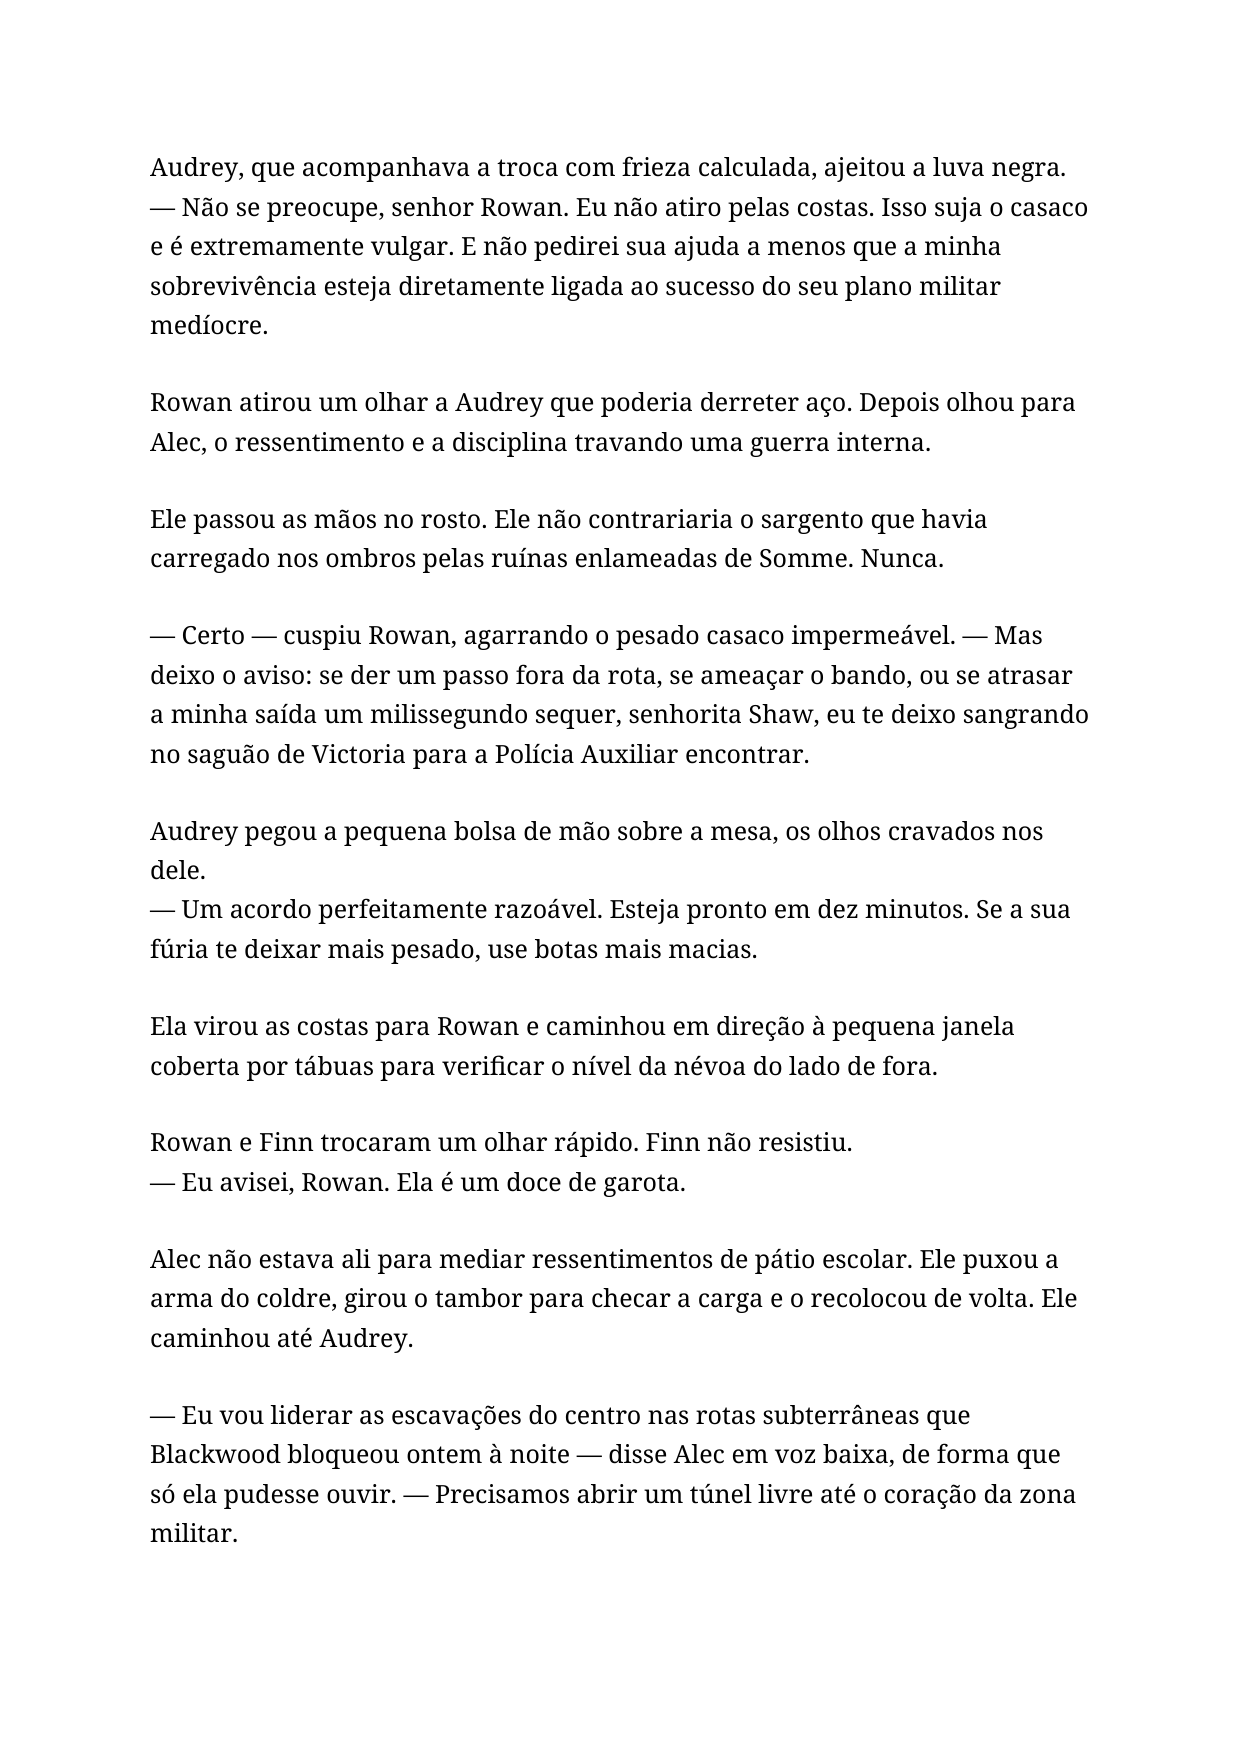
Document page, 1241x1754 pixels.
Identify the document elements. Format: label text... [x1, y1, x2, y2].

text Audrey, que acompanhava a troca com frieza calculada, ajeitou a luva negra. — Não se preocupe, senhor Rowan. Eu não atiro pelas costas. Isso suja o casaco e é extremamente vulgar. E não pedirei sua ajuda a menos que a minha sobrevivência esteja diretamente ligada ao sucesso do seu plano militar medíocre. [150, 150, 1090, 342]
text Rowan e Finn trocaram um olhar rápido. Finn não resistiu. — Eu avisei, Rowan. Ela é um doce de garota. [150, 1125, 1090, 1199]
text Alec não estava ali para mediar ressentimentos de pátio escolar. Ele puxou a arma do coldre, girou o tambor para checar a carga e o recolocou de volta. Ele caminhou até Audrey. [150, 1242, 1090, 1354]
text — Certo — cuspiu Rowan, agarrando o pesado casaco impermeável. — Mas deixo o aviso: se der um passo fora da rota, se ameaçar o bando, ou se atrasar a minha saída um milissegundo sequer, senhorita Shaw, eu te deixo sangrando no saguão de Victoria para a Polícia Auxiliar encontrar. [150, 618, 1090, 770]
text Ele passou as mãos no rosto. Ele não contrariaria o sargento que havia carregado nos ombros pelas ruínas enlameadas de Somme. Nunca. [150, 501, 1090, 575]
text Rowan atirou um olhar a Audrey que poderia derreter aço. Depois olhou para Alec, o ressentimento e a disciplina travando uma guerra interna. [150, 385, 1090, 458]
text — Eu vou liderar as escavações do centro nas rotas subterrâneas que Blackwood bloqueou ontem à noite — disse Alec em voz baixa, de forma que só ela pudesse ouvir. — Precisamos abrir um túnel livre até o coração da zona militar. [150, 1397, 1090, 1550]
text Ela virou as costas para Rowan e caminhou em direção à pequena janela coberta por tábuas para verificar o nível da névoa do lado de fora. [150, 1009, 1090, 1082]
text Audrey pegou a pequena bolsa de mão sobre a mesa, os olhos cravados nos dele. — Um acordo perfeitamente razoável. Esteja pronto em dez minutos. Se a sua fúria te deixar mais pesado, use botas mais macias. [150, 813, 1090, 966]
